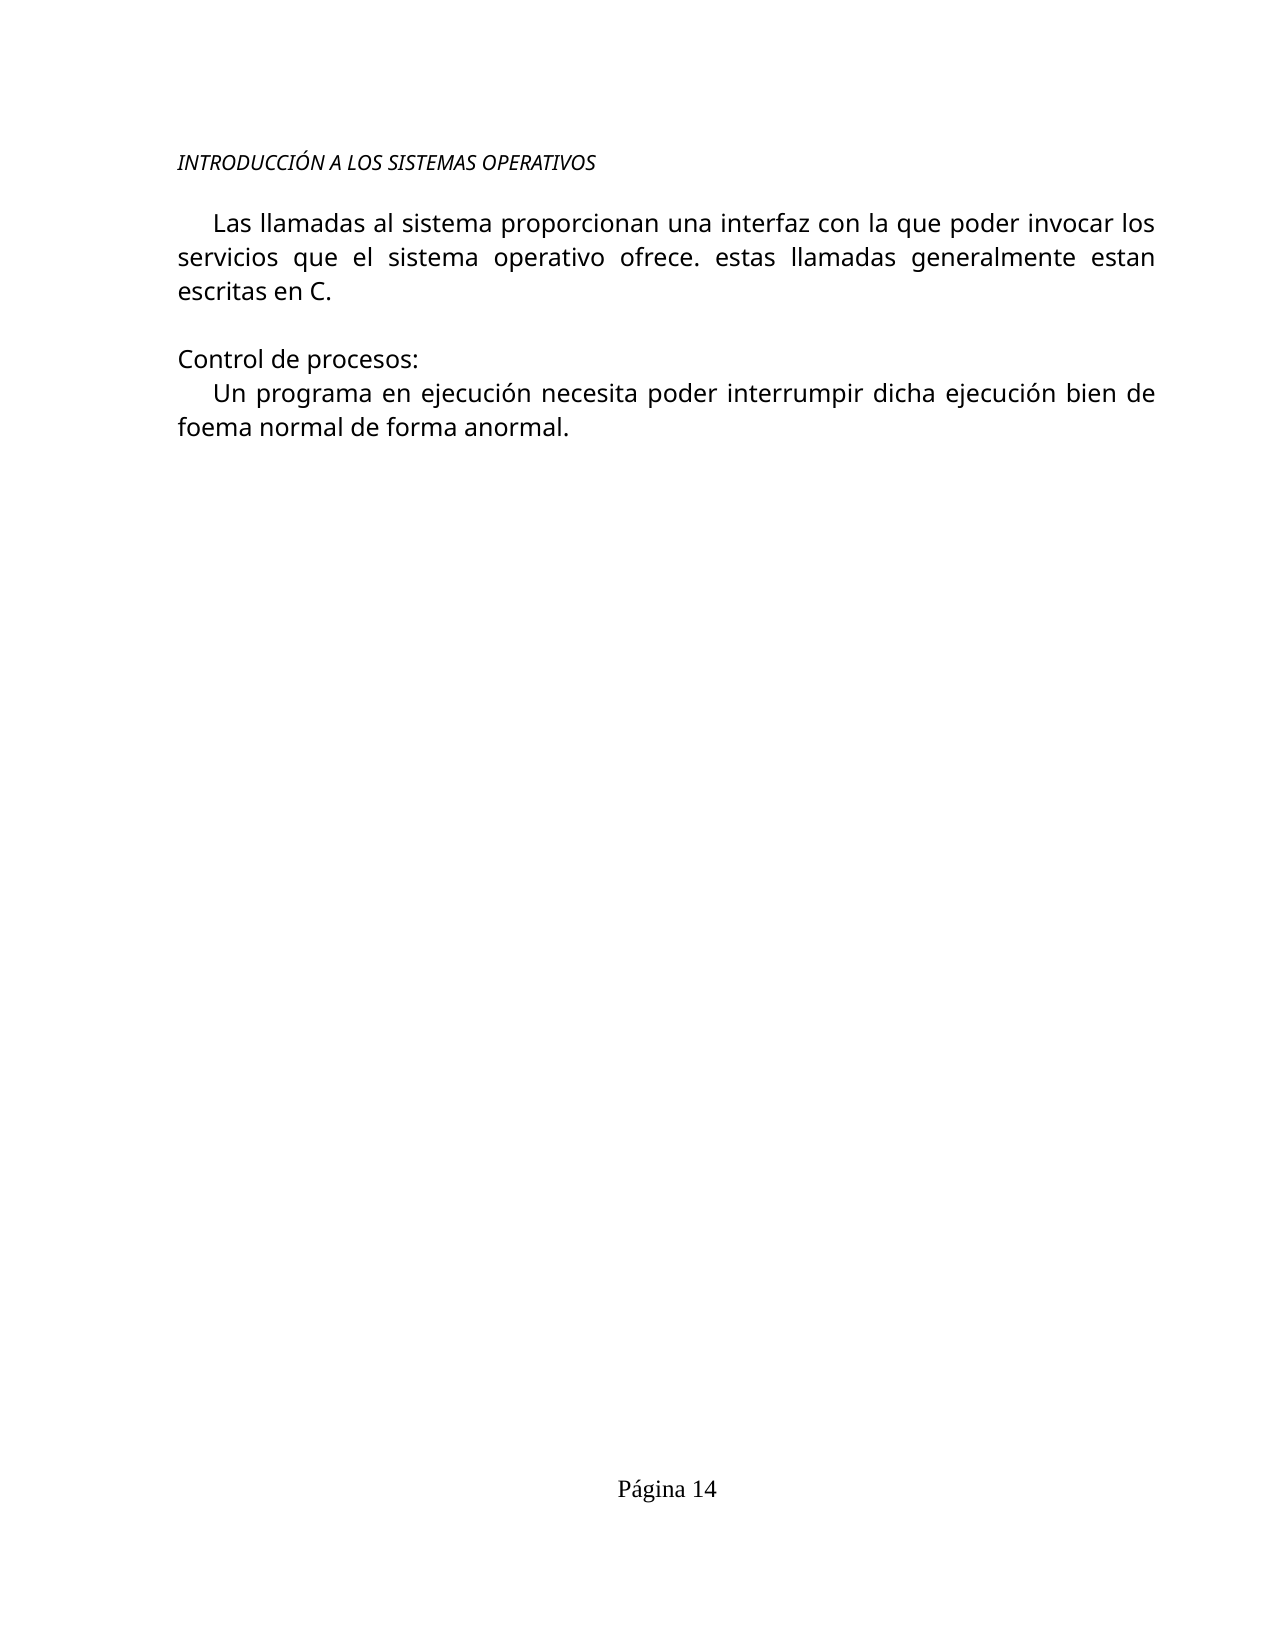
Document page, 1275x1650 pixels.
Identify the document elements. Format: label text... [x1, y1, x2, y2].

text Un programa en ejecución necesita poder interrumpir dicha ejecución bien de foema normal de forma anormal. [177, 376, 1157, 444]
text Las llamadas al sistema proporcionan una interfaz con la que poder invocar los servicios que el sistema operativo ofrece. estas llamadas generalmente estan escritas en C. [177, 206, 1157, 308]
text Control de procesos: [177, 342, 1157, 376]
